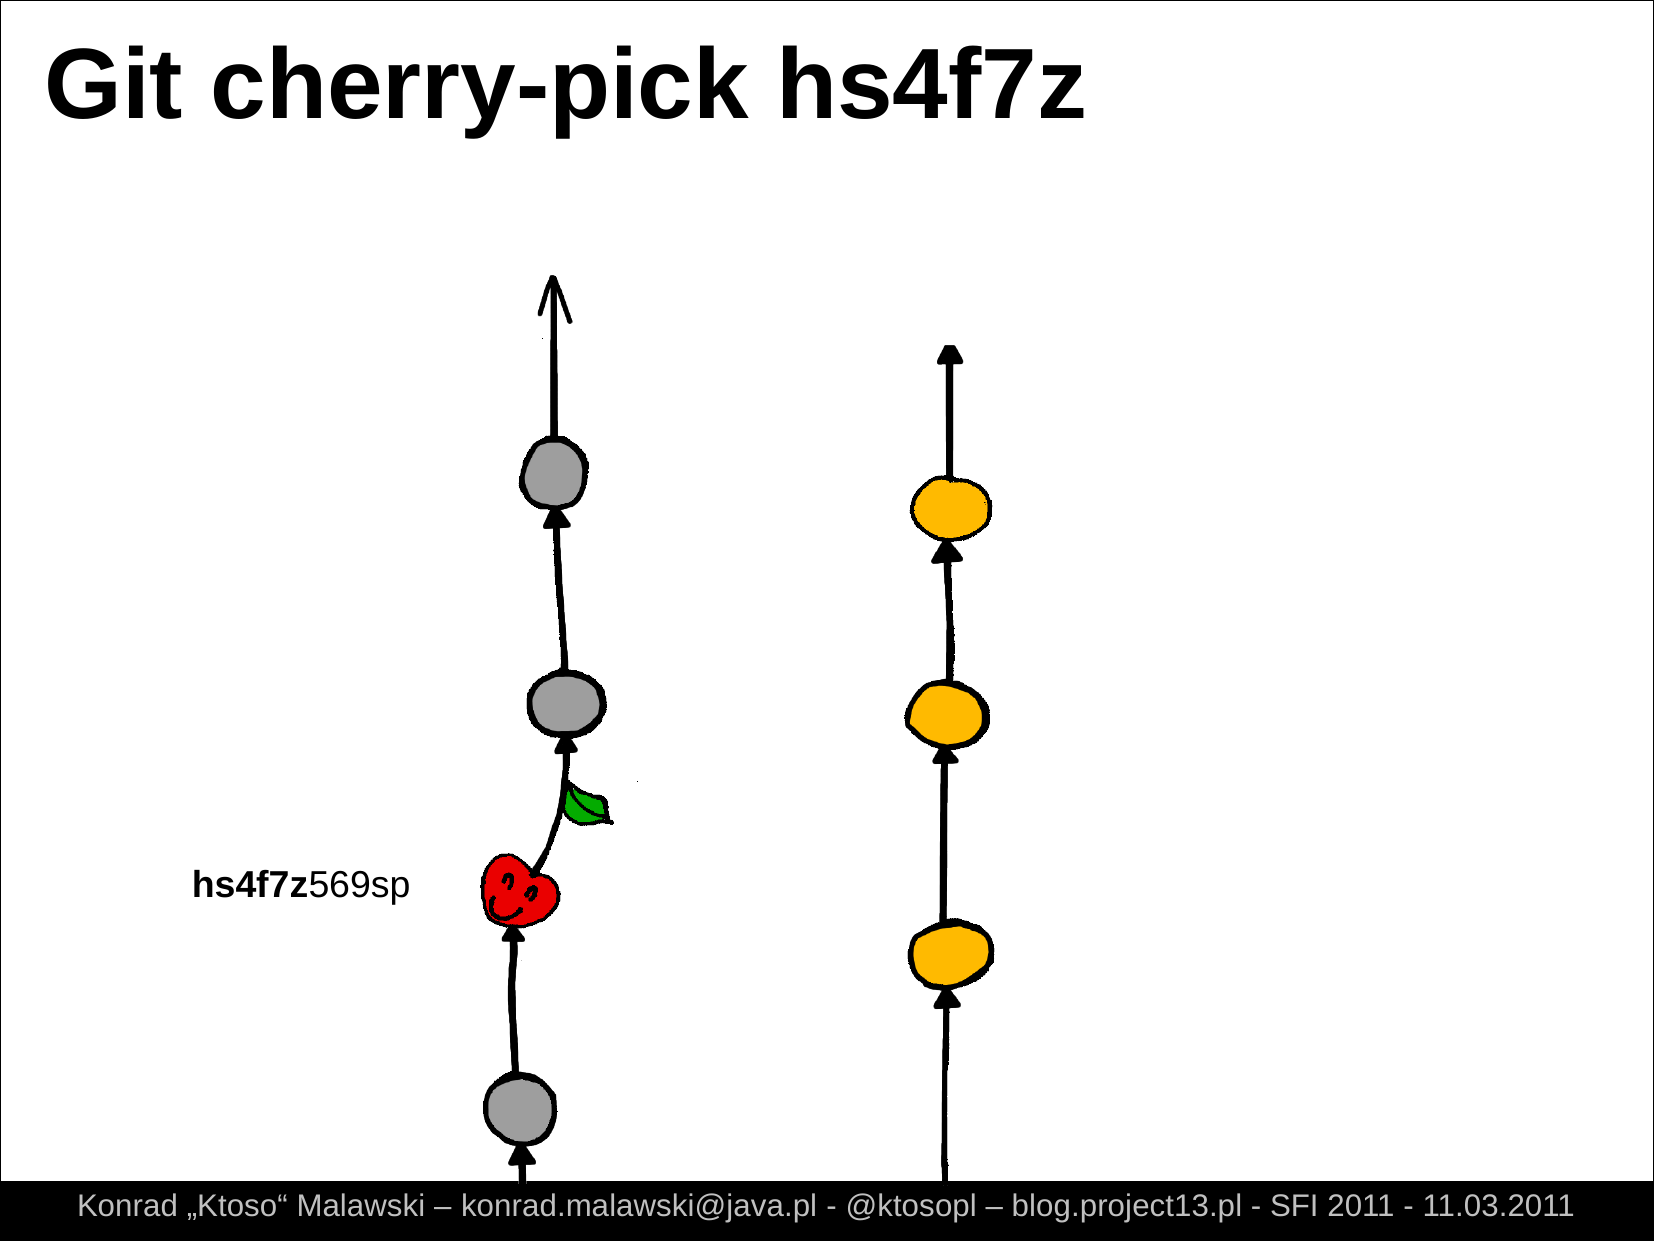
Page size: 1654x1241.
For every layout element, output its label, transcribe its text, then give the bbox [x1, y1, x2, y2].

picture [480, 148, 1093, 1186]
text_box Konrad „Ktoso“ Malawski – konrad.malawski@java.pl - @ktosopl – blog.project13.pl - SFI 2011 - 11.03.2011 [0, 1181, 1654, 1238]
text_box hs4f7z569sp [177, 856, 443, 914]
text_box [572, 148, 1063, 898]
text_box Git cherry-pick hs4f7z [29, 21, 1625, 148]
